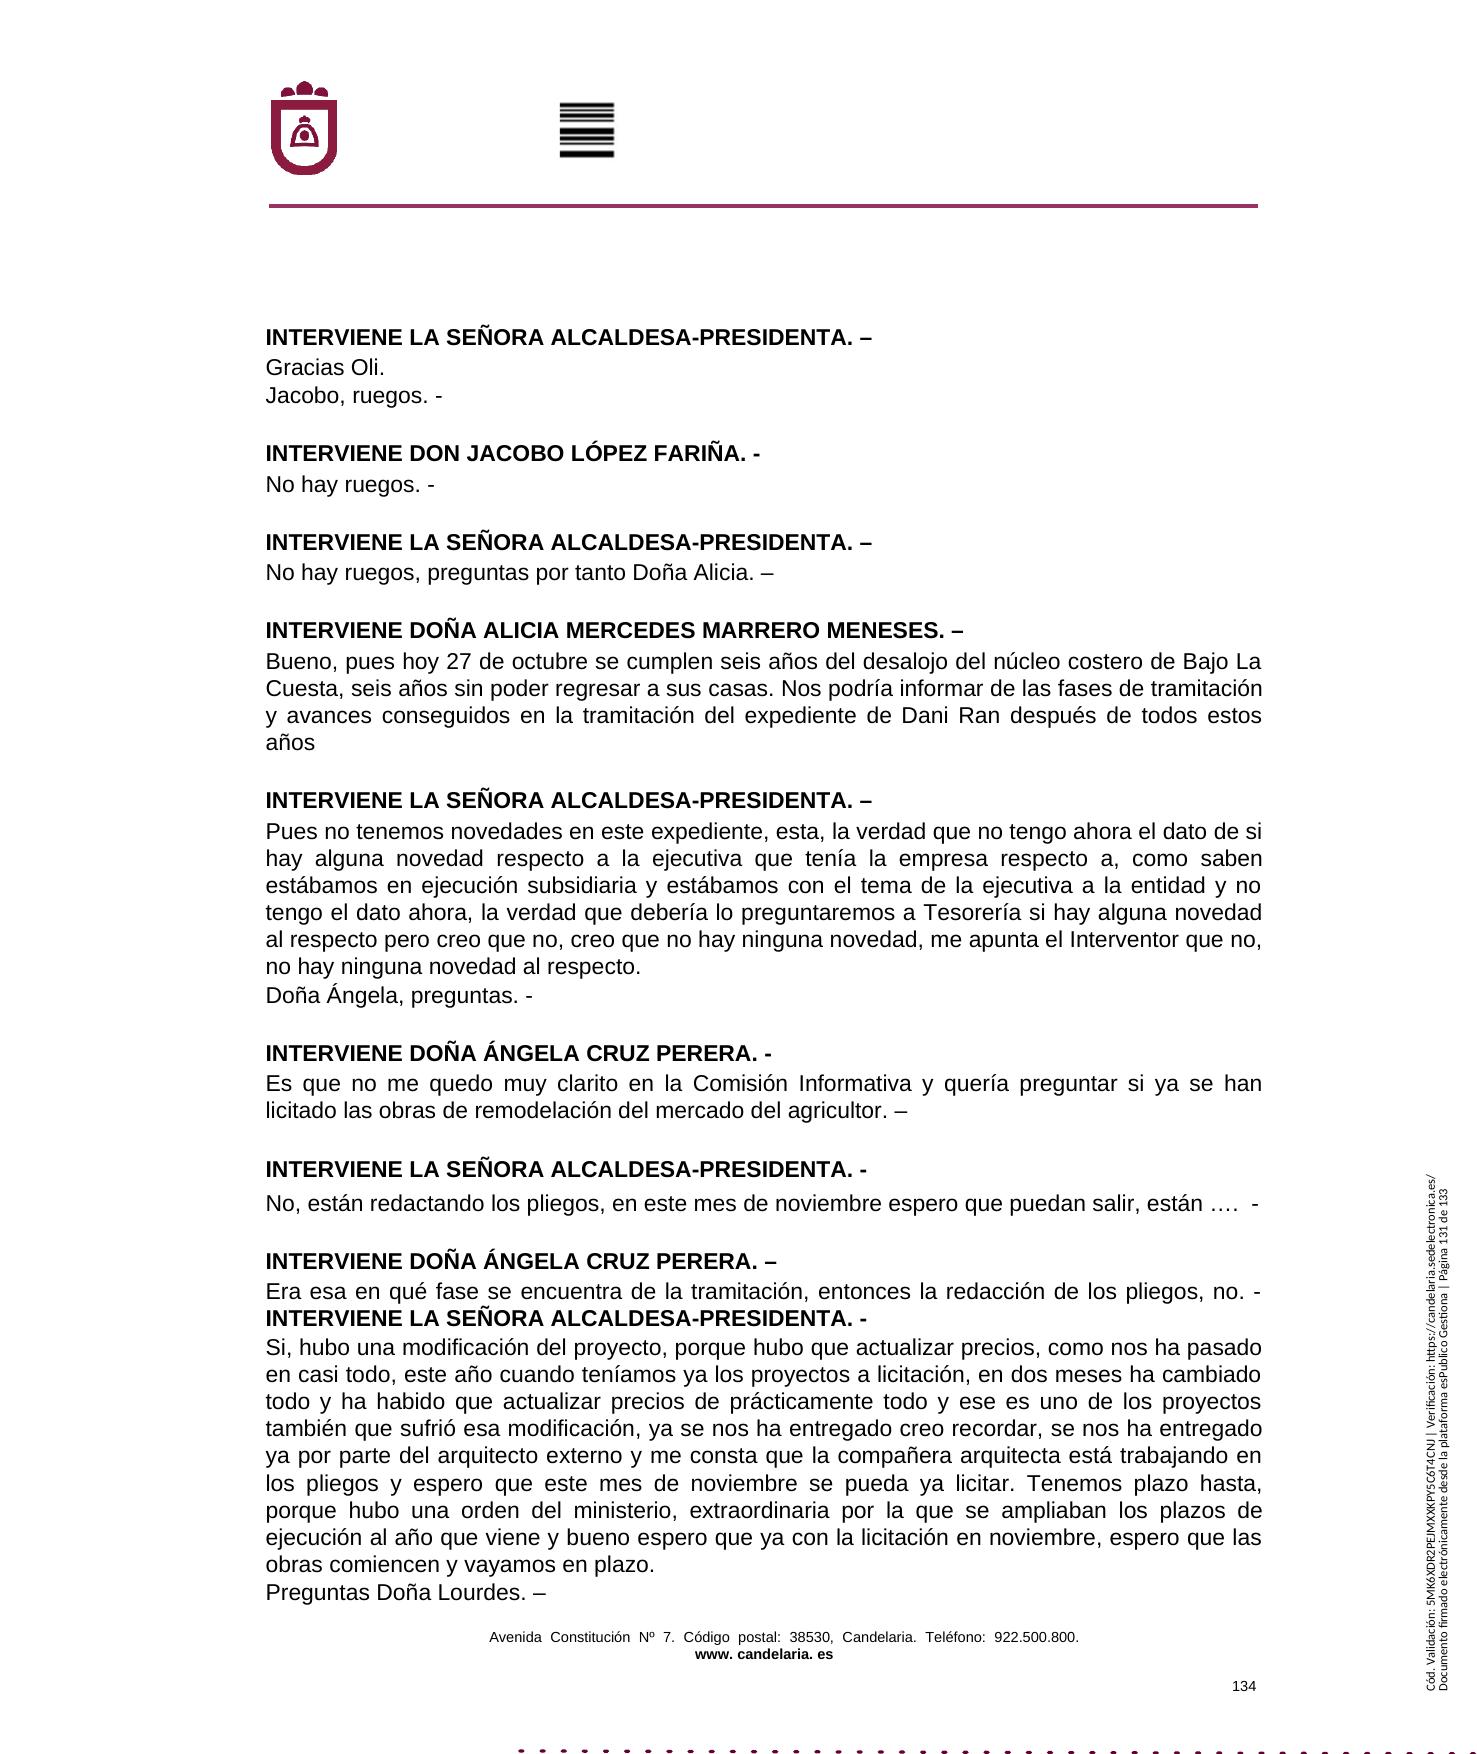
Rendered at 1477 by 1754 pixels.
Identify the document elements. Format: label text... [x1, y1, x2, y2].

text INTERVIENE LA SEÑORA ALCALDESA-PRESIDENTA. – [265, 323, 1263, 350]
text Es que no me quedo muy clarito en la Comisión Informativa y quería preguntar si ya se han licitado las obras de remodelación del mercado del agricultor. – [265, 1070, 1263, 1124]
text Preguntas Doña Lourdes. – [265, 1579, 1263, 1606]
text Jacobo, ruegos. - [265, 382, 1263, 408]
text No hay ruegos. - [265, 471, 1263, 497]
text INTERVIENE LA SEÑORA ALCALDESA-PRESIDENTA. – [265, 787, 1263, 814]
text Si, hubo una modificación del proyecto, porque hubo que actualizar precios, como nos ha pasado en casi todo, este año cuando teníamos ya los proyectos a licitación, en dos meses ha cambiado todo y ha habido que actualizar precios de prácticamente todo y ese es uno de los proyectos también que sufrió esa modificación, ya se nos ha entregado creo recordar, se nos ha entregado ya por parte del arquitecto externo y me consta que la compañera arquitecta está trabajando en los pliegos y espero que este mes de noviembre se pueda ya licitar. Tenemos plazo hasta, porque hubo una orden del ministerio, extraordinaria por la que se ampliaban los plazos de ejecución al año que viene y bueno espero que ya con la licitación en noviembre, espero que las obras comiencen y vayamos en plazo. [265, 1334, 1263, 1577]
text INTERVIENE DOÑA ALICIA MERCEDES MARRERO MENESES. – [265, 617, 1263, 644]
text INTERVIENE LA SEÑORA ALCALDESA-PRESIDENTA. – [265, 529, 1263, 555]
text No, están redactando los pliegos, en este mes de noviembre espero que puedan salir, están …. - [265, 1190, 1263, 1216]
text INTERVIENE DOÑA ÁNGELA CRUZ PERERA. – [265, 1248, 1263, 1274]
text Bueno, pues hoy 27 de octubre se cumplen seis años del desalojo del núcleo costero de Bajo La Cuesta, seis años sin poder regresar a sus casas. Nos podría informar de las fases de tramitación y avances conseguidos en la tramitación del expediente de Dani Ran después de todos estos años [265, 648, 1263, 755]
text Gracias Oli. [265, 353, 1263, 380]
text No hay ruegos, preguntas por tanto Doña Alicia. – [265, 559, 1263, 585]
text INTERVIENE DOÑA ÁNGELA CRUZ PERERA. - [265, 1040, 1263, 1066]
text Doña Ángela, preguntas. - [265, 982, 1263, 1008]
text INTERVIENE DON JACOBO LÓPEZ FARIÑA. - [265, 440, 1263, 467]
text INTERVIENE LA SEÑORA ALCALDESA-PRESIDENTA. - [265, 1156, 1263, 1182]
text Pues no tenemos novedades en este expediente, esta, la verdad que no tengo ahora el dato de si hay alguna novedad respecto a la ejecutiva que tenía la empresa respecto a, como saben estábamos en ejecución subsidiaria y estábamos con el tema de la ejecutiva a la entidad y no tengo el dato ahora, la verdad que debería lo preguntaremos a Tesorería si hay alguna novedad al respecto pero creo que no, creo que no hay ninguna novedad, me apunta el Interventor que no, no hay ninguna novedad al respecto. [265, 818, 1263, 979]
text Era esa en qué fase se encuentra de la tramitación, entonces la redacción de los pliegos, no. - INTERVIENE LA SEÑORA ALCALDESA-PRESIDENTA. - [265, 1278, 1263, 1332]
